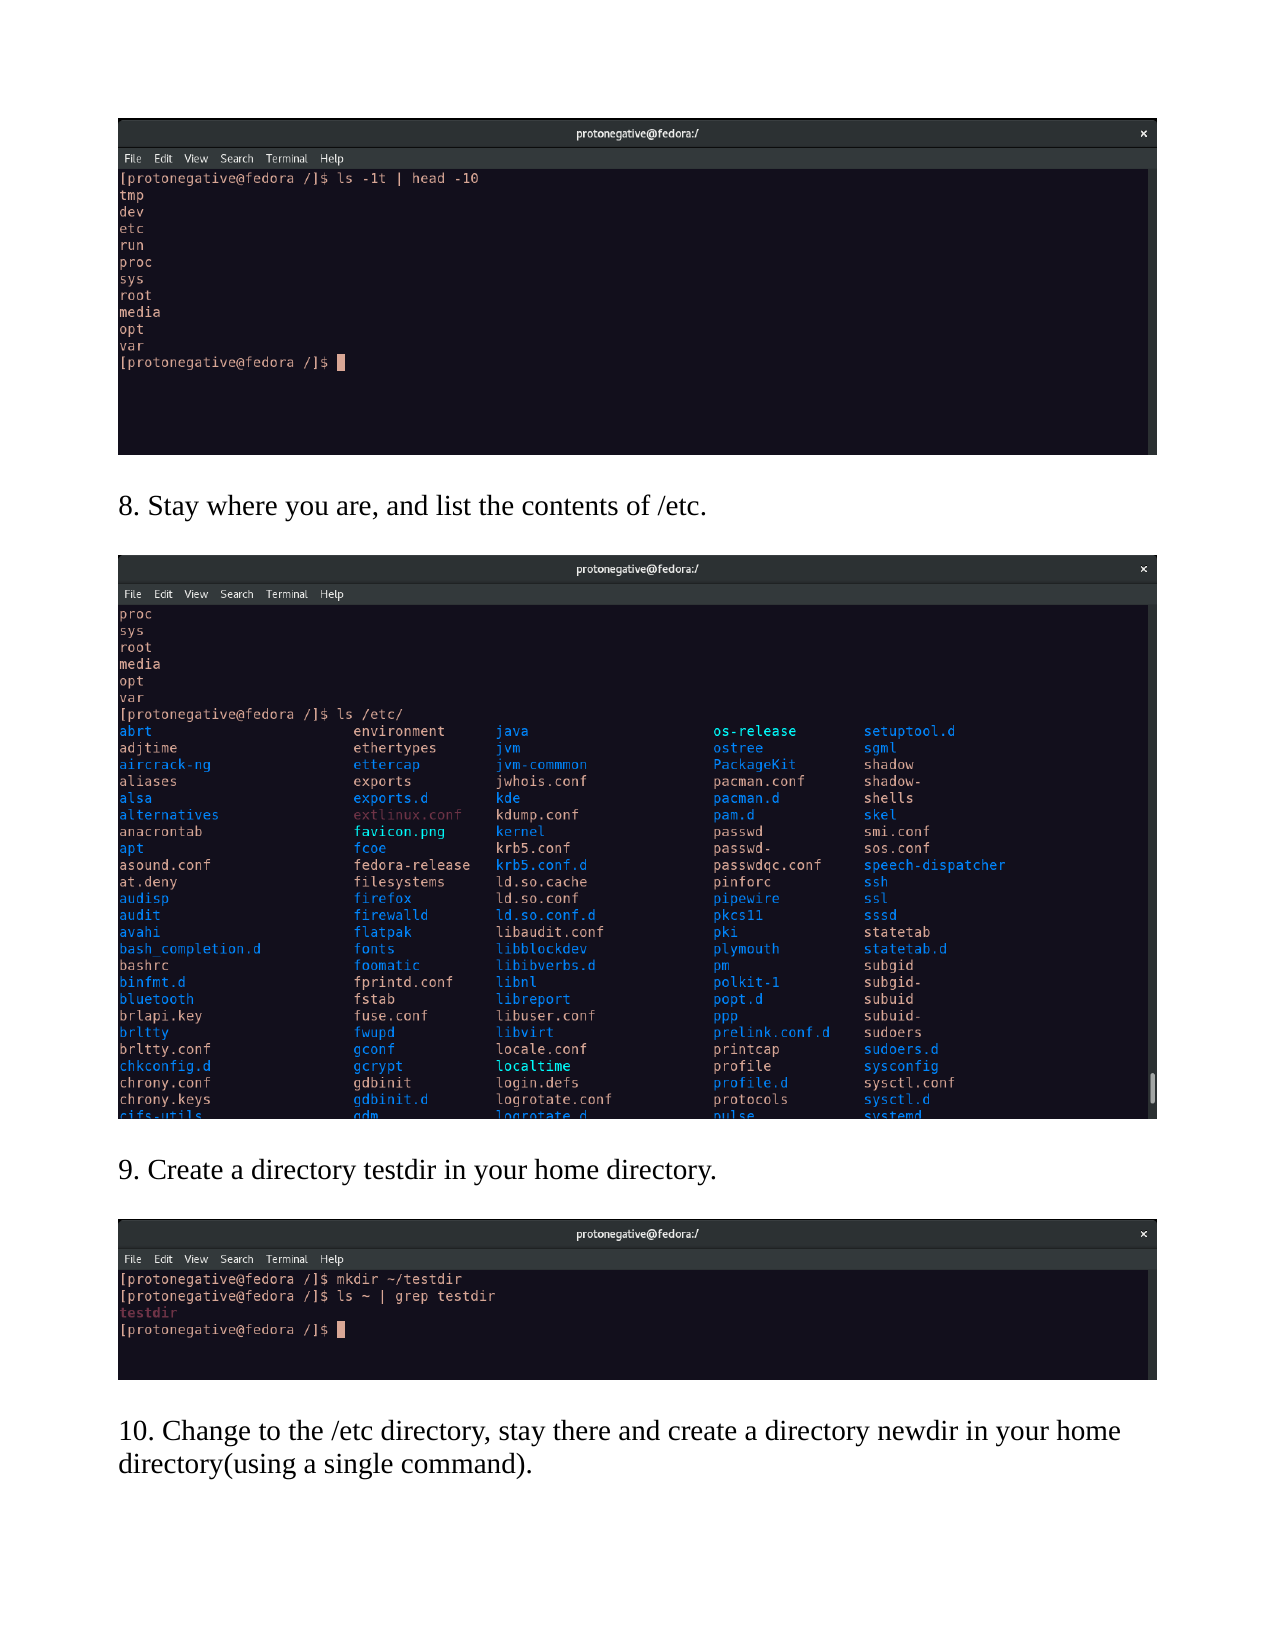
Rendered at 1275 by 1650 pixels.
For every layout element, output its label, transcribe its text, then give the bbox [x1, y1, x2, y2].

picture [118, 1219, 1157, 1380]
picture [118, 118, 1157, 455]
text 10. Change to the /etc directory, stay there and create a directory newdir in your home [118, 1413, 1157, 1446]
text directory(using a single command). [118, 1446, 1157, 1480]
picture [118, 555, 1157, 1119]
text 9. Create a directory testdir in your home directory. [118, 1152, 1157, 1186]
text 8. Stay where you are, and list the contents of /etc. [118, 488, 1157, 522]
